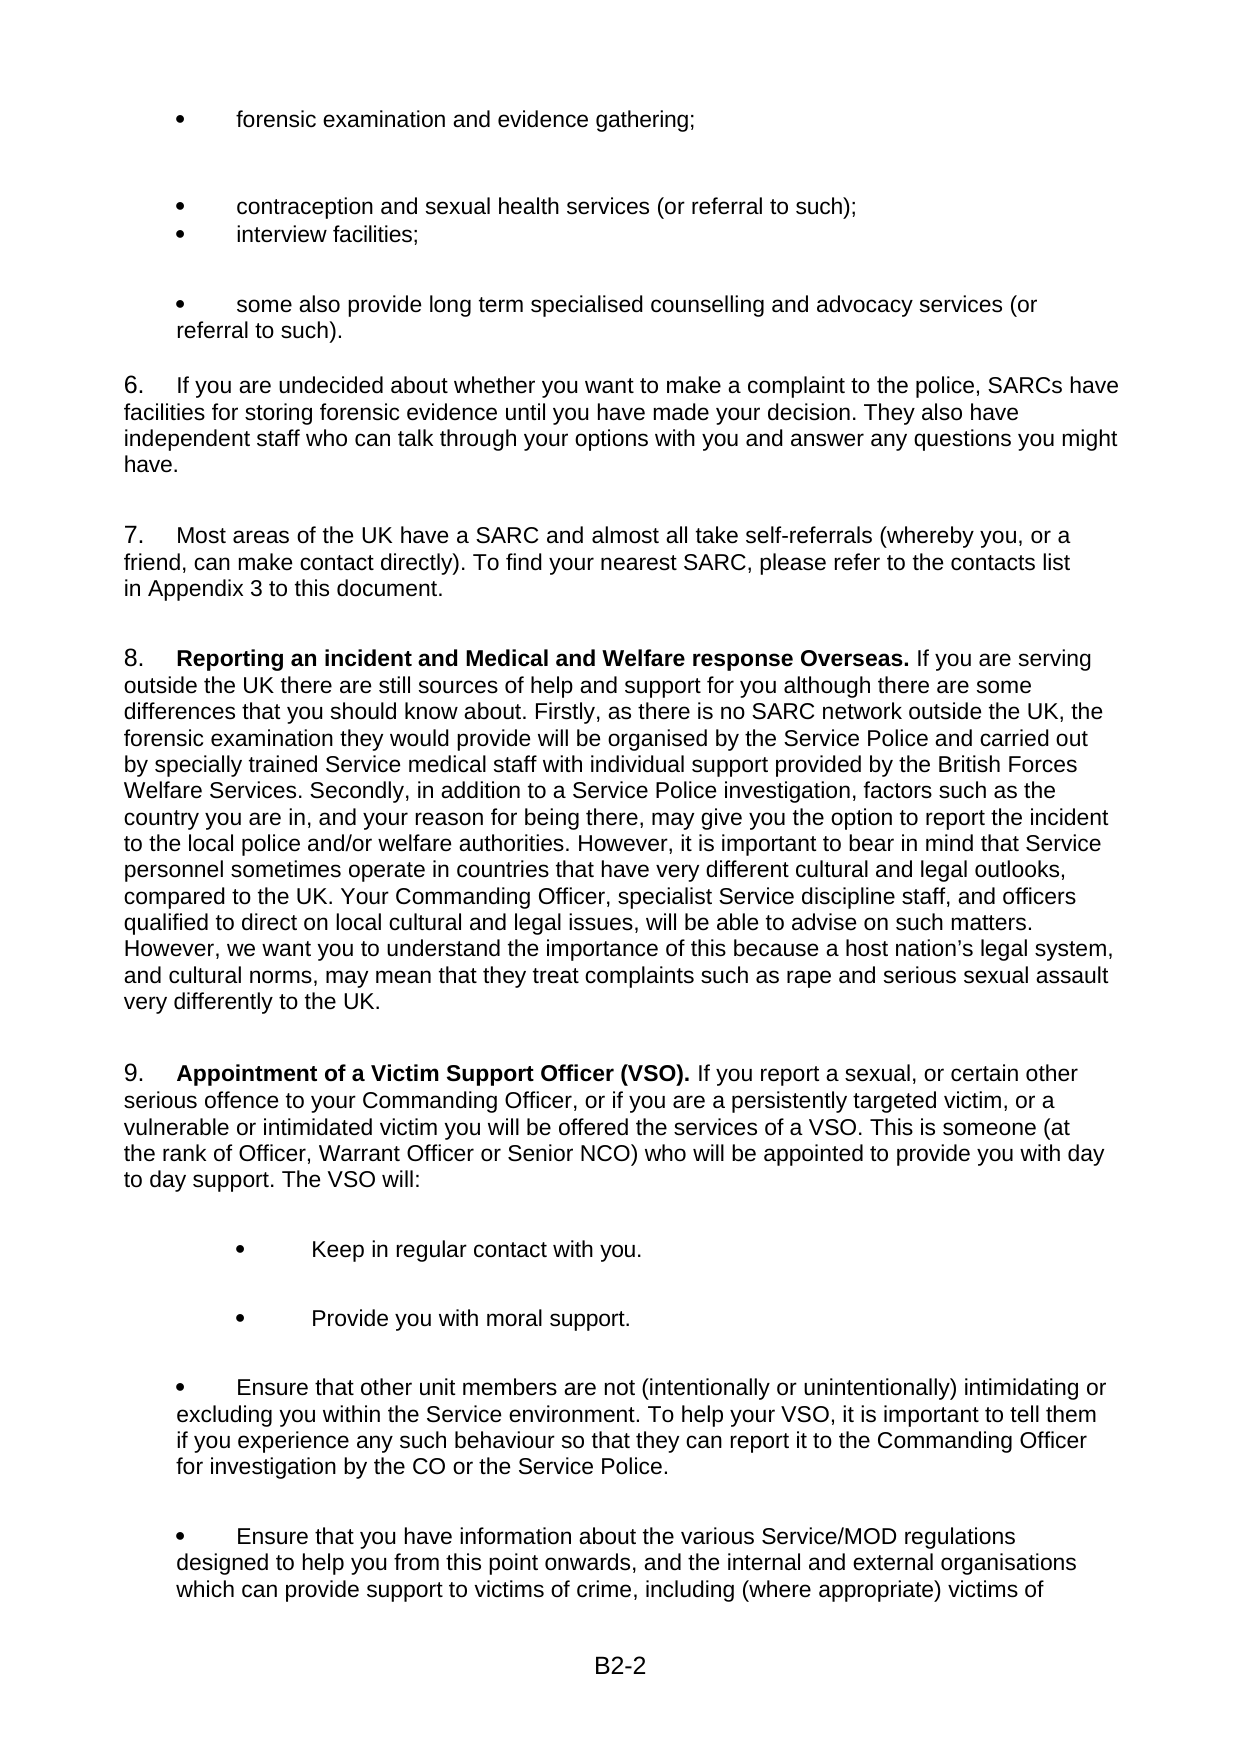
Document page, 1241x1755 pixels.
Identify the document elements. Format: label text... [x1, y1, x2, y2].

list Appointment of a Victim Support Officer (VSO). If you report a sexual, or certain other serious offence to your Commanding Officer, or if you are a persistently targeted victim, or a vulnerable or intimidated victim you will be offered the services of a VSO. This is someone (at the rank of Officer, Warrant Officer or Senior NCO) who will be appointed to provide you with day to day support. The VSO will: [124, 1058, 1105, 1192]
list some also provide long term specialised counselling and advocacy services (or referral to such). [176, 291, 1038, 343]
list Provide you with moral support. [236, 1305, 1143, 1331]
list Ensure that you have information about the various Service/MOD regulations designed to help you from this point onwards, and the internal and external organisations which can provide support to victims of crime, including (where appropriate) victims of [176, 1523, 1108, 1602]
list interview facilities; [176, 220, 1143, 248]
list contraception and sexual health services (or referral to such); [176, 192, 1143, 220]
list Ensure that other unit members are not (intentionally or unintentionally) intimidating or excluding you within the Service environment. To help your VSO, it is important to tell them if you experience any such behaviour so that they can report it to the Commanding Officer for investigation by the CO or the Service Police. [176, 1374, 1107, 1479]
list Most areas of the UK have a SARC and almost all take self-referrals (whereby you, or a friend, can make contact directly). To find your nearest SARC, please refer to the contacts list in Appendix 3 to this document. [124, 520, 1071, 602]
list Keep in regular contact with you. [236, 1236, 1143, 1262]
list If you are undecided about whether you want to make a complaint to the police, SARCs have facilities for storing forensic evidence until you have made your decision. They also have independent staff who can talk through your options with you and answer any questions you might have. [124, 370, 1120, 478]
list forensic examination and evidence gathering; [176, 106, 1143, 133]
list Reporting an incident and Medical and Welfare response Overseas. If you are serving outside the UK there are still sources of help and support for you although there are some differences that you should know about. Firstly, as there is no SARC network outside the UK, the forensic examination they would provide will be organised by the Service Police and carried out by specially trained Service medical staff with individual support provided by the British Forces Welfare Services. Secondly, in addition to a Service Police investigation, factors such as the country you are in, and your reason for being there, may give you the option to report the incident to the local police and/or welfare authorities. However, it is important to bear in mind that Service personnel sometimes operate in countries that have very different cultural and legal outlooks, compared to the UK. Your Commanding Officer, specialist Service discipline staff, and officers qualified to direct on local cultural and legal issues, will be able to advise on such matters. However, we want you to understand the importance of this because a host nation’s legal system, and cultural norms, may mean that they treat complaints such as rape and serious sexual assault very differently to the UK. [124, 643, 1114, 1014]
